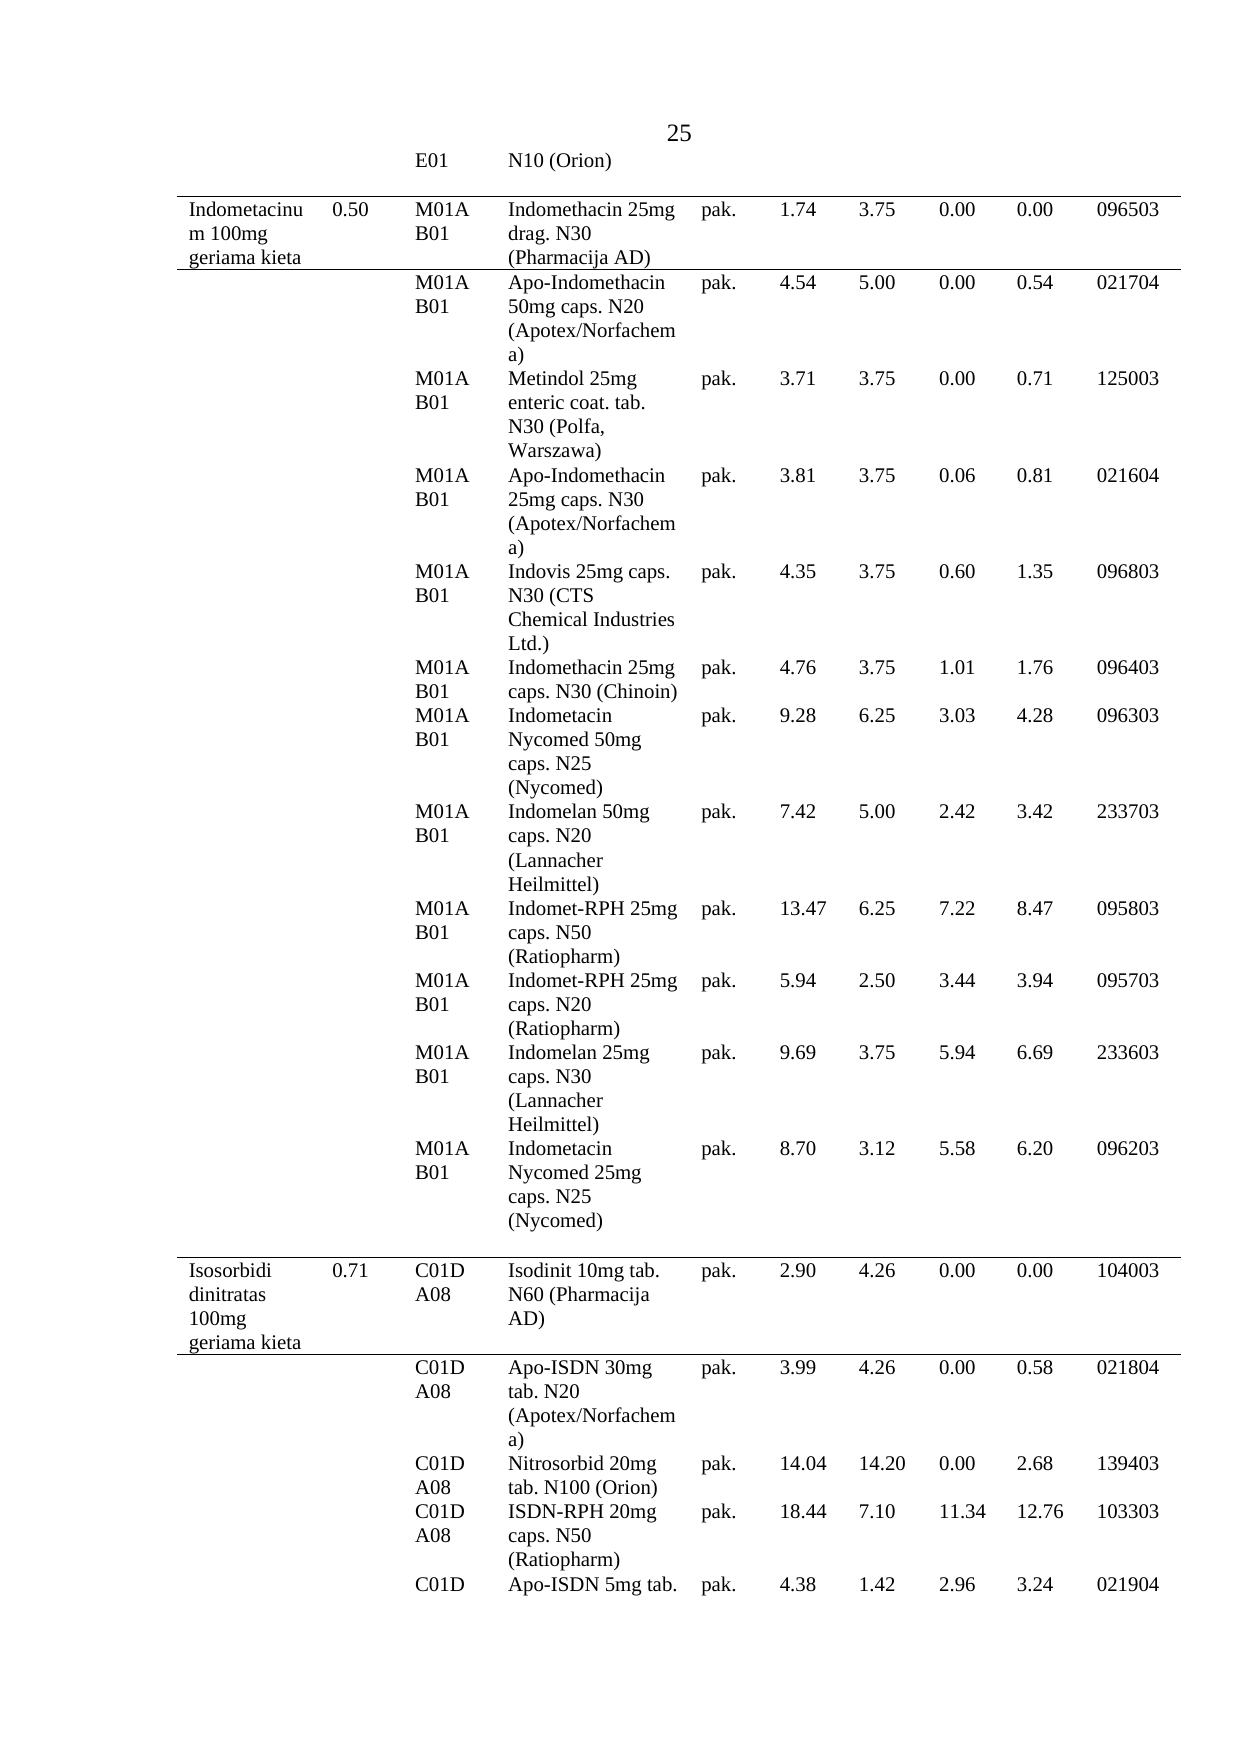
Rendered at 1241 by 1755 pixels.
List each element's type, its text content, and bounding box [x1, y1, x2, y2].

table_cell [177, 1136, 321, 1232]
table_cell 5.94 [768, 968, 847, 1040]
table_cell 6.69 [1005, 1040, 1085, 1136]
table_cell 0.71 [1005, 366, 1085, 462]
table_cell 021604 [1085, 463, 1181, 559]
table_cell 0.00 [1005, 1258, 1085, 1354]
table_cell [177, 559, 321, 655]
table_cell [1085, 1233, 1181, 1257]
table_cell [177, 1499, 321, 1571]
table_cell 0.00 [928, 1258, 1005, 1354]
table_cell Indomet-RPH 25mg caps. N20 (Ratiopharm) [497, 968, 690, 1040]
table_cell [928, 172, 1005, 196]
table_cell [321, 1233, 404, 1257]
table_cell M01A B01 [404, 1040, 497, 1136]
table_cell pak. [690, 1571, 768, 1596]
table_cell M01A B01 [404, 366, 497, 462]
table_cell [321, 655, 404, 703]
table_cell M01A B01 [404, 270, 497, 366]
table_cell [1005, 172, 1085, 196]
table_cell 095803 [1085, 896, 1181, 968]
table_cell E01 [404, 148, 497, 172]
table_cell 3.75 [848, 655, 928, 703]
table_cell 9.28 [768, 703, 847, 799]
table_cell [848, 172, 928, 196]
table_cell pak. [690, 197, 768, 269]
table_cell 0.58 [1005, 1355, 1085, 1451]
table_cell [321, 968, 404, 1040]
table_cell 096803 [1085, 559, 1181, 655]
table_cell 233603 [1085, 1040, 1181, 1136]
table_cell [690, 148, 768, 172]
table_cell [497, 1233, 690, 1257]
table_cell Indomelan 25mg caps. N30 (Lannacher Heilmittel) [497, 1040, 690, 1136]
table_cell [928, 148, 1005, 172]
table_cell 5.00 [848, 799, 928, 896]
table_cell [177, 172, 321, 196]
table_cell ISDN-RPH 20mg caps. N50 (Ratiopharm) [497, 1499, 690, 1571]
table_cell [177, 968, 321, 1040]
table_cell [177, 799, 321, 896]
table_cell [404, 1233, 497, 1257]
table_cell [321, 1040, 404, 1136]
table_cell [321, 1355, 404, 1451]
table_cell [321, 1136, 404, 1232]
table_cell 104003 [1085, 1258, 1181, 1354]
table_cell 3.71 [768, 366, 847, 462]
table_cell [1085, 148, 1181, 172]
table_cell 9.69 [768, 1040, 847, 1136]
table_cell 0.00 [928, 366, 1005, 462]
table_cell pak. [690, 896, 768, 968]
table_cell 3.42 [1005, 799, 1085, 896]
table_cell 3.75 [848, 366, 928, 462]
table_cell Indomethacin 25mg caps. N30 (Chinoin) [497, 655, 690, 703]
table_cell 095703 [1085, 968, 1181, 1040]
table_cell 0.06 [928, 463, 1005, 559]
table_cell [177, 1451, 321, 1499]
table_cell Metindol 25mg enteric coat. tab. N30 (Polfa, Warszawa) [497, 366, 690, 462]
table_cell [768, 172, 847, 196]
table_cell [177, 270, 321, 366]
table_cell [768, 1233, 847, 1257]
table_cell [497, 172, 690, 196]
table_cell 14.04 [768, 1451, 847, 1499]
table_cell pak. [690, 1355, 768, 1451]
table_cell pak. [690, 1499, 768, 1571]
table_cell Indometacin Nycomed 50mg caps. N25 (Nycomed) [497, 703, 690, 799]
table_cell 0.60 [928, 559, 1005, 655]
table_cell [1085, 172, 1181, 196]
table_cell Isosorbidi dinitratas 100mg geriama kieta [177, 1258, 321, 1354]
table_cell 1.76 [1005, 655, 1085, 703]
table_cell [321, 463, 404, 559]
table_cell [177, 655, 321, 703]
table_cell Nitrosorbid 20mg tab. N100 (Orion) [497, 1451, 690, 1499]
table_cell 4.76 [768, 655, 847, 703]
table_cell 2.50 [848, 968, 928, 1040]
table_cell N10 (Orion) [497, 148, 690, 172]
table_cell M01A B01 [404, 559, 497, 655]
table_cell 021704 [1085, 270, 1181, 366]
table_cell Indomelan 50mg caps. N20 (Lannacher Heilmittel) [497, 799, 690, 896]
table_cell 3.94 [1005, 968, 1085, 1040]
table_cell 0.00 [928, 270, 1005, 366]
table_cell 3.75 [848, 197, 928, 269]
table_cell M01A B01 [404, 1136, 497, 1232]
table_cell 2.42 [928, 799, 1005, 896]
table_cell 3.99 [768, 1355, 847, 1451]
table_cell 0.50 [321, 197, 404, 269]
table_cell [177, 1233, 321, 1257]
table_cell 0.00 [928, 1451, 1005, 1499]
table_cell Apo-ISDN 30mg tab. N20 (Apotex/Norfachema) [497, 1355, 690, 1451]
table_cell [321, 270, 404, 366]
table_cell 4.26 [848, 1258, 928, 1354]
table_cell 3.75 [848, 1040, 928, 1136]
table_cell pak. [690, 1451, 768, 1499]
table_cell M01A B01 [404, 896, 497, 968]
table_cell [690, 172, 768, 196]
table_cell 096403 [1085, 655, 1181, 703]
table_cell 6.25 [848, 896, 928, 968]
table_cell 3.03 [928, 703, 1005, 799]
table_cell [177, 148, 321, 172]
table_cell [690, 1233, 768, 1257]
table_cell Indomet-RPH 25mg caps. N50 (Ratiopharm) [497, 896, 690, 968]
table_cell 5.00 [848, 270, 928, 366]
table_cell [848, 1233, 928, 1257]
table_cell [321, 148, 404, 172]
table_cell pak. [690, 463, 768, 559]
table_cell 5.94 [928, 1040, 1005, 1136]
table_cell 139403 [1085, 1451, 1181, 1499]
table_cell 096303 [1085, 703, 1181, 799]
table_cell 0.00 [928, 197, 1005, 269]
table_cell 2.96 [928, 1571, 1005, 1596]
table_cell C01D A08 [404, 1499, 497, 1571]
table_cell C01D A08 [404, 1355, 497, 1451]
table_cell Apo-Indomethacin 50mg caps. N20 (Apotex/Norfachema) [497, 270, 690, 366]
table_cell 0.00 [1005, 197, 1085, 269]
table_cell Isodinit 10mg tab. N60 (Pharmacija AD) [497, 1258, 690, 1354]
table_cell 2.68 [1005, 1451, 1085, 1499]
table_cell 4.54 [768, 270, 847, 366]
table_cell 0.81 [1005, 463, 1085, 559]
table_cell [177, 703, 321, 799]
table_cell 3.12 [848, 1136, 928, 1232]
table_cell Indometacinum 100mg geriama kieta [177, 197, 321, 269]
table_cell 7.22 [928, 896, 1005, 968]
table_cell 103303 [1085, 1499, 1181, 1571]
table_cell 0.00 [928, 1355, 1005, 1451]
table_cell C01D A08 [404, 1258, 497, 1354]
table_cell 18.44 [768, 1499, 847, 1571]
table_cell 096203 [1085, 1136, 1181, 1232]
table_cell 1.42 [848, 1571, 928, 1596]
table_cell pak. [690, 559, 768, 655]
table_cell 125003 [1085, 366, 1181, 462]
table_cell 13.47 [768, 896, 847, 968]
table_cell 7.10 [848, 1499, 928, 1571]
table_cell M01A B01 [404, 799, 497, 896]
table_cell [321, 703, 404, 799]
table_cell pak. [690, 1258, 768, 1354]
table_cell [321, 896, 404, 968]
table_cell 0.71 [321, 1258, 404, 1354]
table_cell Apo-Indomethacin 25mg caps. N30 (Apotex/Norfachema) [497, 463, 690, 559]
table_cell pak. [690, 655, 768, 703]
table_cell [177, 1355, 321, 1451]
table_cell 1.35 [1005, 559, 1085, 655]
table_cell [177, 463, 321, 559]
table_cell Indomethacin 25mg drag. N30 (Pharmacija AD) [497, 197, 690, 269]
table_cell 8.70 [768, 1136, 847, 1232]
table_cell [321, 1499, 404, 1571]
table_cell 4.26 [848, 1355, 928, 1451]
table_cell pak. [690, 968, 768, 1040]
table_cell [321, 799, 404, 896]
table_cell pak. [690, 366, 768, 462]
table_cell Apo-ISDN 5mg tab. [497, 1571, 690, 1596]
table_cell 6.20 [1005, 1136, 1085, 1232]
table_cell [177, 1040, 321, 1136]
table_cell [321, 1451, 404, 1499]
table_cell Indometacin Nycomed 25mg caps. N25 (Nycomed) [497, 1136, 690, 1232]
table_cell C01D A08 [404, 1451, 497, 1499]
table_cell [928, 1233, 1005, 1257]
table_cell M01A B01 [404, 703, 497, 799]
table_cell 1.74 [768, 197, 847, 269]
table_cell [848, 148, 928, 172]
table_cell [177, 366, 321, 462]
table_cell 12.76 [1005, 1499, 1085, 1571]
table_cell 0.54 [1005, 270, 1085, 366]
table_cell pak. [690, 1040, 768, 1136]
table_cell [1005, 148, 1085, 172]
table_cell pak. [690, 799, 768, 896]
table_cell C01D [404, 1571, 497, 1596]
table_cell pak. [690, 1136, 768, 1232]
table_cell 233703 [1085, 799, 1181, 896]
table_cell [768, 148, 847, 172]
table_cell [177, 896, 321, 968]
table_cell 11.34 [928, 1499, 1005, 1571]
table_cell 3.75 [848, 559, 928, 655]
table_cell 5.58 [928, 1136, 1005, 1232]
table_cell 3.24 [1005, 1571, 1085, 1596]
table_cell 096503 [1085, 197, 1181, 269]
table_cell [177, 1571, 321, 1596]
table_cell 4.38 [768, 1571, 847, 1596]
table_cell [321, 559, 404, 655]
table_cell 2.90 [768, 1258, 847, 1354]
table_cell 021804 [1085, 1355, 1181, 1451]
table_cell 6.25 [848, 703, 928, 799]
table_cell 3.81 [768, 463, 847, 559]
table_cell 3.75 [848, 463, 928, 559]
table_cell 4.35 [768, 559, 847, 655]
table_cell 3.44 [928, 968, 1005, 1040]
table_cell 1.01 [928, 655, 1005, 703]
table_cell 021904 [1085, 1571, 1181, 1596]
table_cell 7.42 [768, 799, 847, 896]
table_cell [321, 366, 404, 462]
table_cell pak. [690, 703, 768, 799]
table_cell [404, 172, 497, 196]
table_cell M01A B01 [404, 197, 497, 269]
table_cell 14.20 [848, 1451, 928, 1499]
table_cell pak. [690, 270, 768, 366]
table_cell 4.28 [1005, 703, 1085, 799]
table_cell M01A B01 [404, 463, 497, 559]
table_cell 8.47 [1005, 896, 1085, 968]
table_cell M01A B01 [404, 655, 497, 703]
table_cell M01A B01 [404, 968, 497, 1040]
table_cell [1005, 1233, 1085, 1257]
table_cell [321, 1571, 404, 1596]
table_cell Indovis 25mg caps. N30 (CTS Chemical Industries Ltd.) [497, 559, 690, 655]
table_cell [321, 172, 404, 196]
